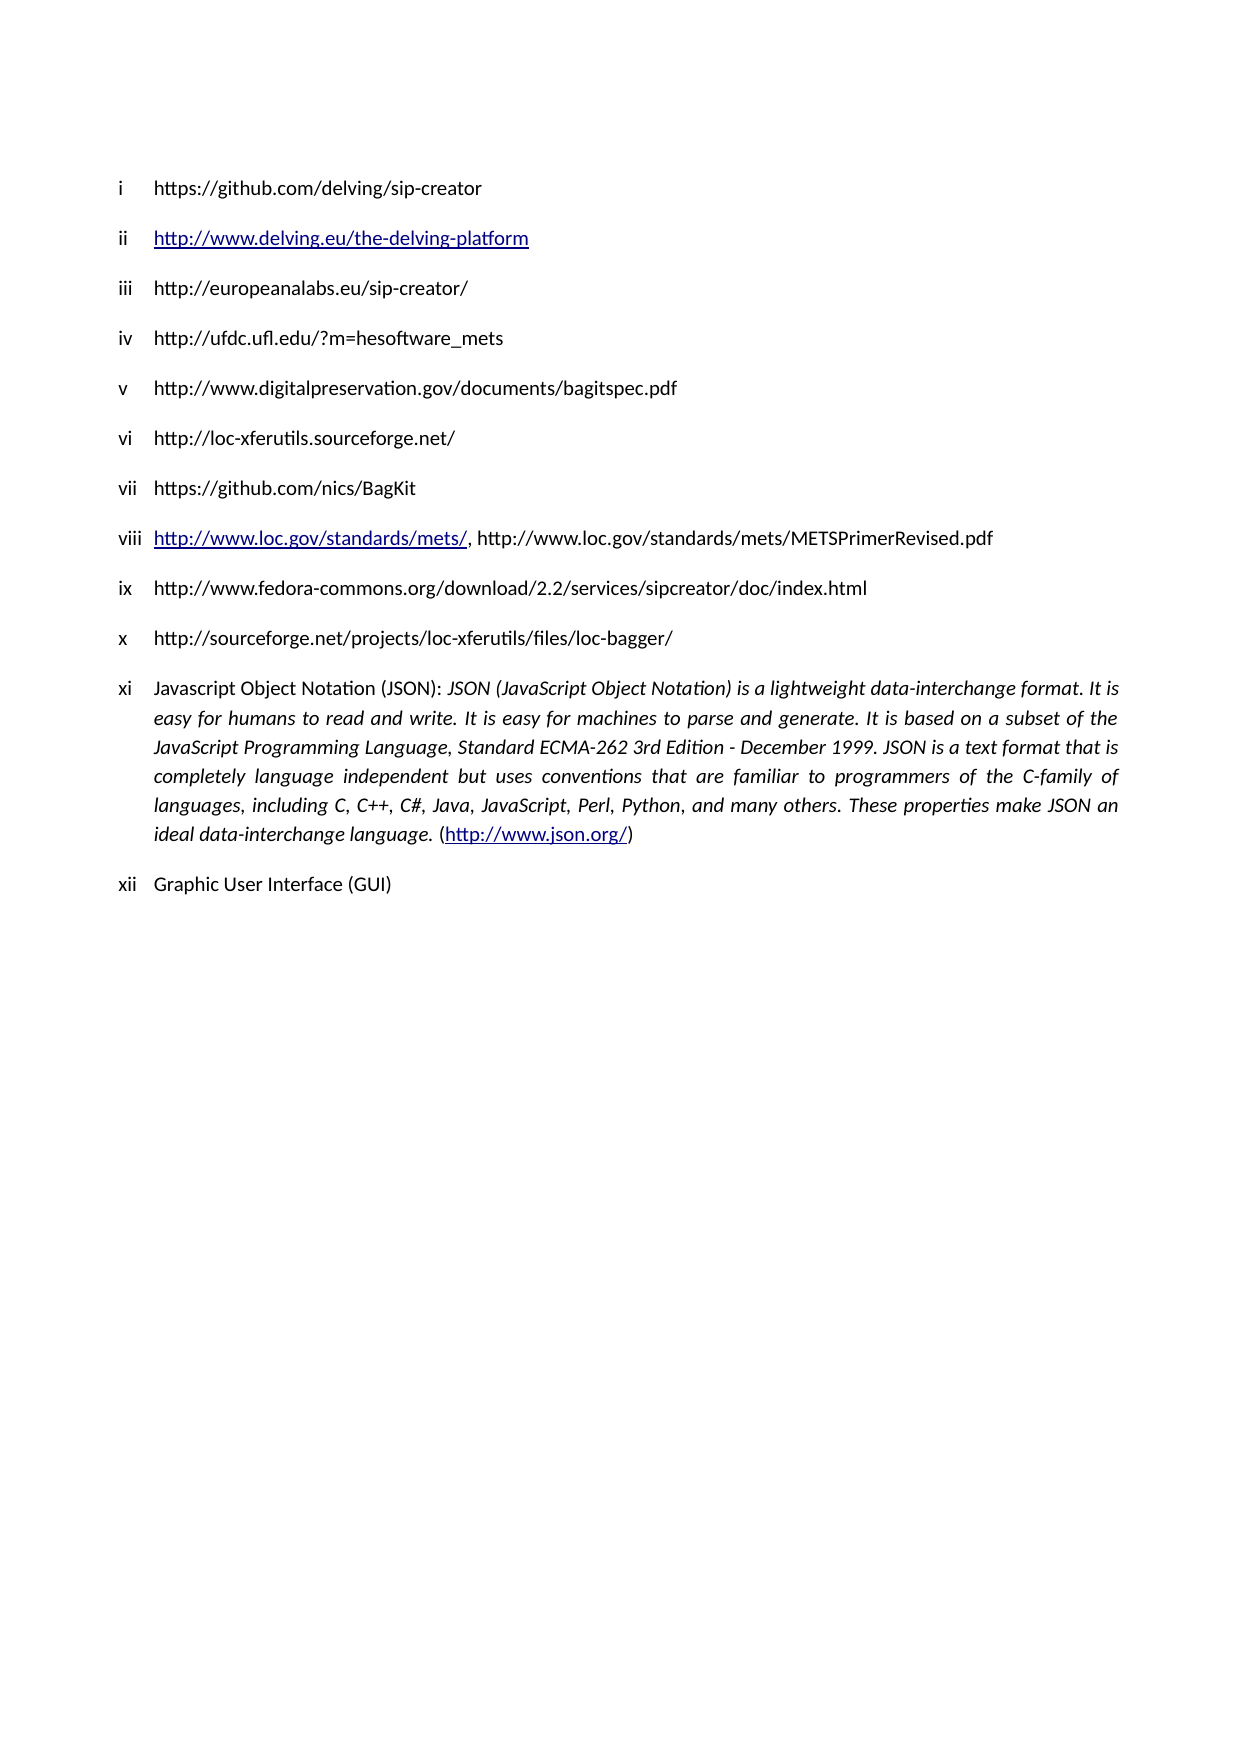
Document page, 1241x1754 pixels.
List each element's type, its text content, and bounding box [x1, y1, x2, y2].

text http://loc-xferutils.sourceforge.net/ [118, 426, 1122, 451]
text http://www.loc.gov/standards/mets/, http://www.loc.gov/standards/mets/METSPrimerRevised.pdf [118, 526, 1122, 551]
text http://europeanalabs.eu/sip-creator/ [118, 276, 1122, 301]
text http://sourceforge.net/projects/loc-xferutils/files/loc-bagger/ [118, 626, 1122, 651]
text http://www.fedora-commons.org/download/2.2/services/sipcreator/doc/index.html [118, 576, 1122, 601]
list Graphic User Interface (GUI) [118, 871, 1122, 897]
text http://www.delving.eu/the-delving-platform [118, 226, 1122, 251]
text https://github.com/delving/sip-creator [118, 176, 1122, 201]
text https://github.com/nics/BagKit [118, 476, 1122, 501]
text http://www.digitalpreservation.gov/documents/bagitspec.pdf [118, 376, 1122, 401]
list Javascript Object Notation (JSON): JSON (JavaScript Object Notation) is a lightweight data-interchange format. It is easy for humans to read and write. It is easy for machines to parse and generate. It is based on a subset of the JavaScript Programming Language, Standard ECMA-262 3rd Edition - December 1999. JSON is a text format that is completely language independent but uses conventions that are familiar to programmers of the C-family of languages, including C, C++, C#, Java, JavaScript, Perl, Python, and many others. These properties make JSON an ideal data-interchange language. (http://www.json.org/) [118, 676, 1122, 847]
text http://ufdc.ufl.edu/?m=hesoftware_mets [118, 326, 1122, 351]
